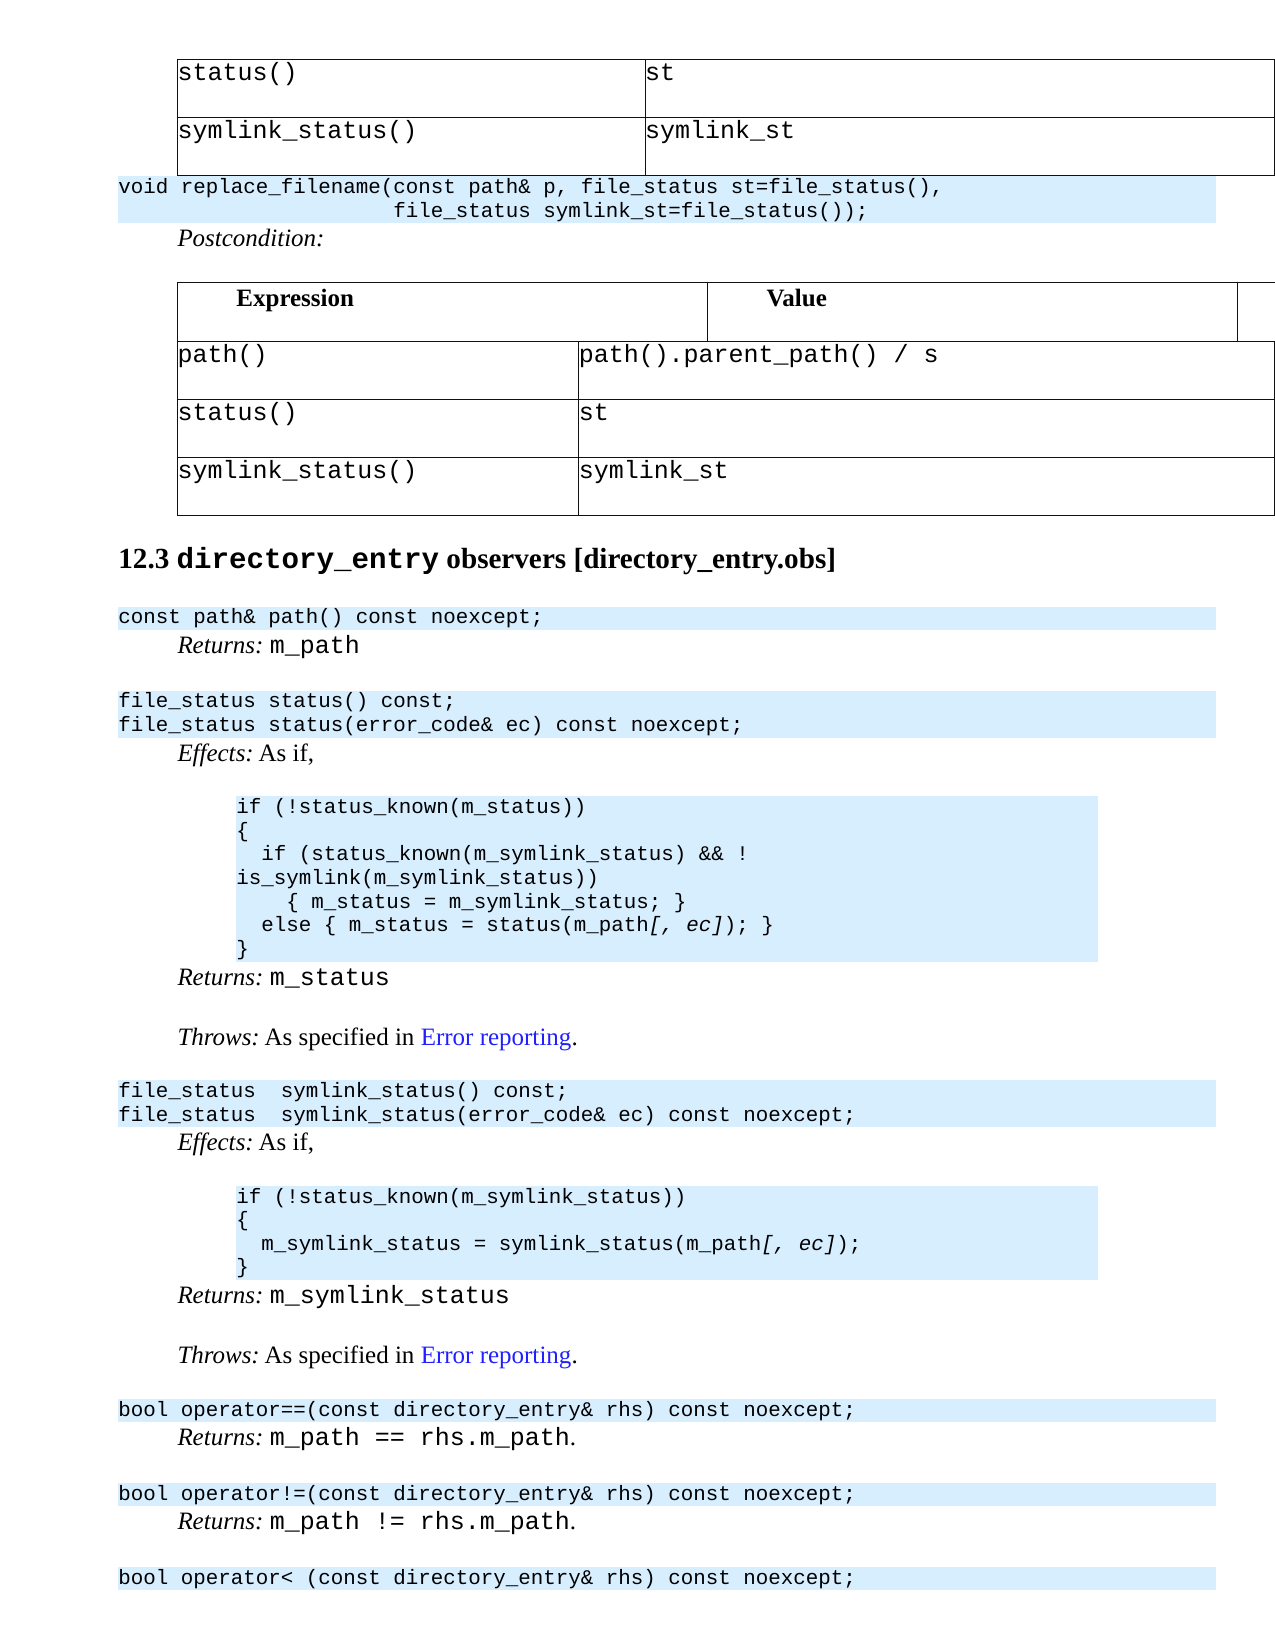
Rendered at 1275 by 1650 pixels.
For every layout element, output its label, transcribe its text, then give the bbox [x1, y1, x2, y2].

text Effects: As if, [177, 738, 1157, 767]
text file_status symlink_st=file_status()); [118, 200, 1216, 223]
text Throws: As specified in Error reporting. [177, 1341, 1157, 1369]
text } [236, 938, 1098, 962]
text file_status symlink_status(error_code& ec) const noexcept; [118, 1104, 1216, 1127]
text Returns: m_path [177, 630, 1157, 661]
text { [236, 1209, 1098, 1233]
table_header [1238, 283, 1275, 341]
text Effects: As if, [177, 1127, 1157, 1156]
table_cell status() [178, 400, 578, 457]
text bool operator==(const directory_entry& rhs) const noexcept; [118, 1399, 1216, 1422]
text } [236, 1257, 1098, 1280]
table_cell symlink_st [646, 118, 1274, 175]
table_cell st [579, 400, 1274, 457]
text Throws: As specified in Error reporting. [177, 1022, 1157, 1051]
table_header Value [708, 283, 1237, 341]
table_cell symlink_status() [178, 458, 578, 515]
text Returns: m_symlink_status [177, 1280, 1157, 1311]
text if (!status_known(m_symlink_status)) [236, 1186, 1098, 1209]
table_cell symlink_st [579, 458, 1274, 515]
text if (!status_known(m_status)) [236, 796, 1098, 820]
text bool operator< (const directory_entry& rhs) const noexcept; [118, 1567, 1216, 1590]
table_cell path().parent_path() / s [579, 342, 1274, 399]
table_cell symlink_status() [178, 118, 645, 175]
text file_status status() const; [118, 691, 1216, 714]
text void replace_filename(const path& p, file_status st=file_status(), [118, 176, 1216, 200]
text file_status status(error_code& ec) const noexcept; [118, 714, 1216, 738]
table_cell status() [178, 60, 645, 117]
text Postcondition: [177, 223, 1157, 252]
text bool operator!=(const directory_entry& rhs) const noexcept; [118, 1483, 1216, 1506]
text Returns: m_status [177, 962, 1157, 992]
text file_status symlink_status() const; [118, 1080, 1216, 1104]
text if (status_known(m_symlink_status) && !is_symlink(m_symlink_status)) [236, 843, 1098, 891]
subtitle 12.3 directory_entry observers [directory_entry.obs] [118, 541, 1216, 577]
table_cell path() [178, 342, 578, 399]
text { m_status = m_symlink_status; } [236, 891, 1098, 914]
text Returns: m_path == rhs.m_path. [177, 1422, 1157, 1453]
text m_symlink_status = symlink_status(m_path[, ec]); [236, 1233, 1098, 1257]
text const path& path() const noexcept; [118, 607, 1216, 630]
table_cell st [646, 60, 1274, 117]
text { [236, 820, 1098, 843]
text Returns: m_path != rhs.m_path. [177, 1506, 1157, 1537]
text else { m_status = status(m_path[, ec]); } [236, 914, 1098, 938]
table_header Expression [178, 283, 707, 341]
